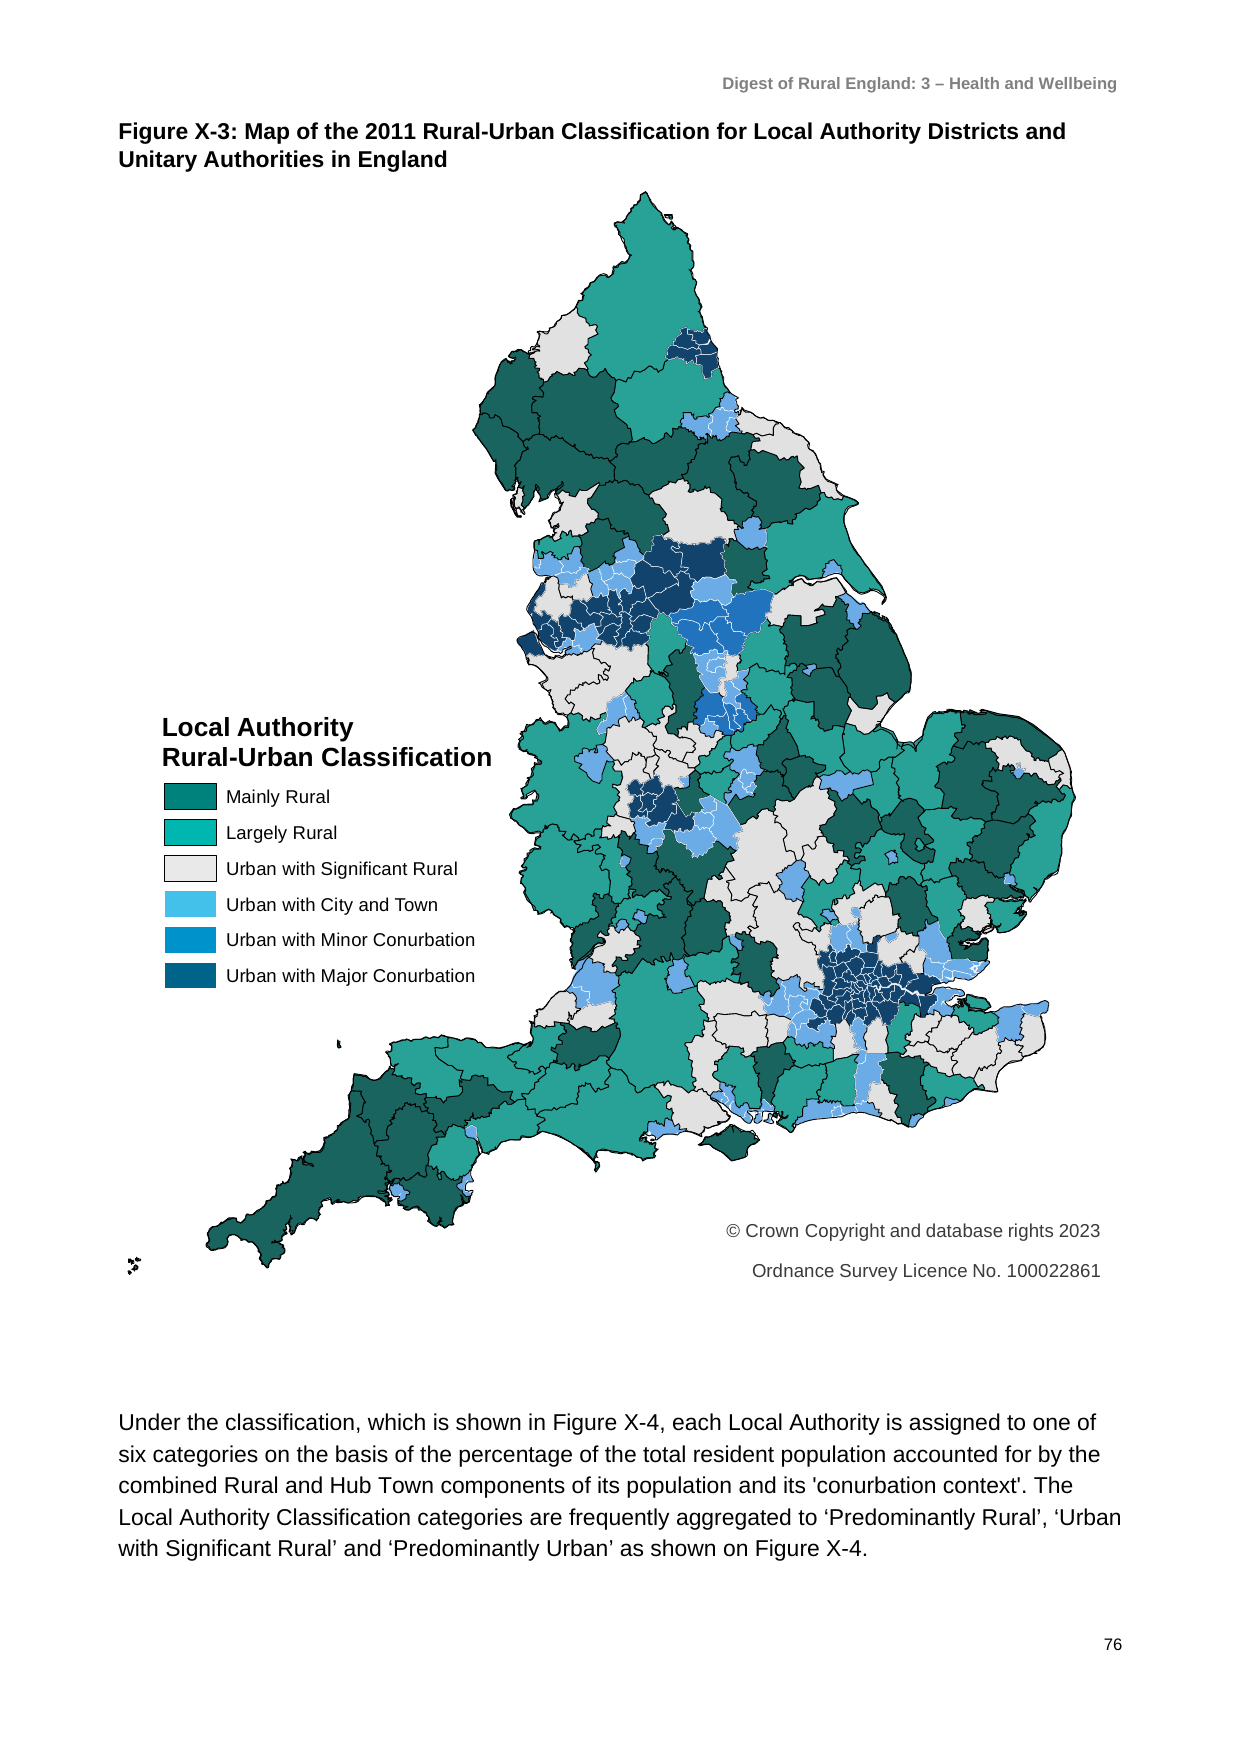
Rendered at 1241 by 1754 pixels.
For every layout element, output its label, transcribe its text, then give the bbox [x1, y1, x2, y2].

text Under the classification, which is shown in Figure X-4, each Local Authority is assigned to one of six categories on the basis of the percentage of the total resident population accounted for by the combined Rural and Hub Town components of its population and its 'conurbation context'. The Local Authority Classification categories are frequently aggregated to ‘Predominantly Rural’, ‘Urban with Significant Rural’ and ‘Predominantly Urban’ as shown on Figure X-4. [118, 1409, 1122, 1562]
text Figure X-3: Map of the 2011 Rural-Urban Classification for Local Authority Districts and Unitary Authorities in England [118, 118, 1122, 173]
